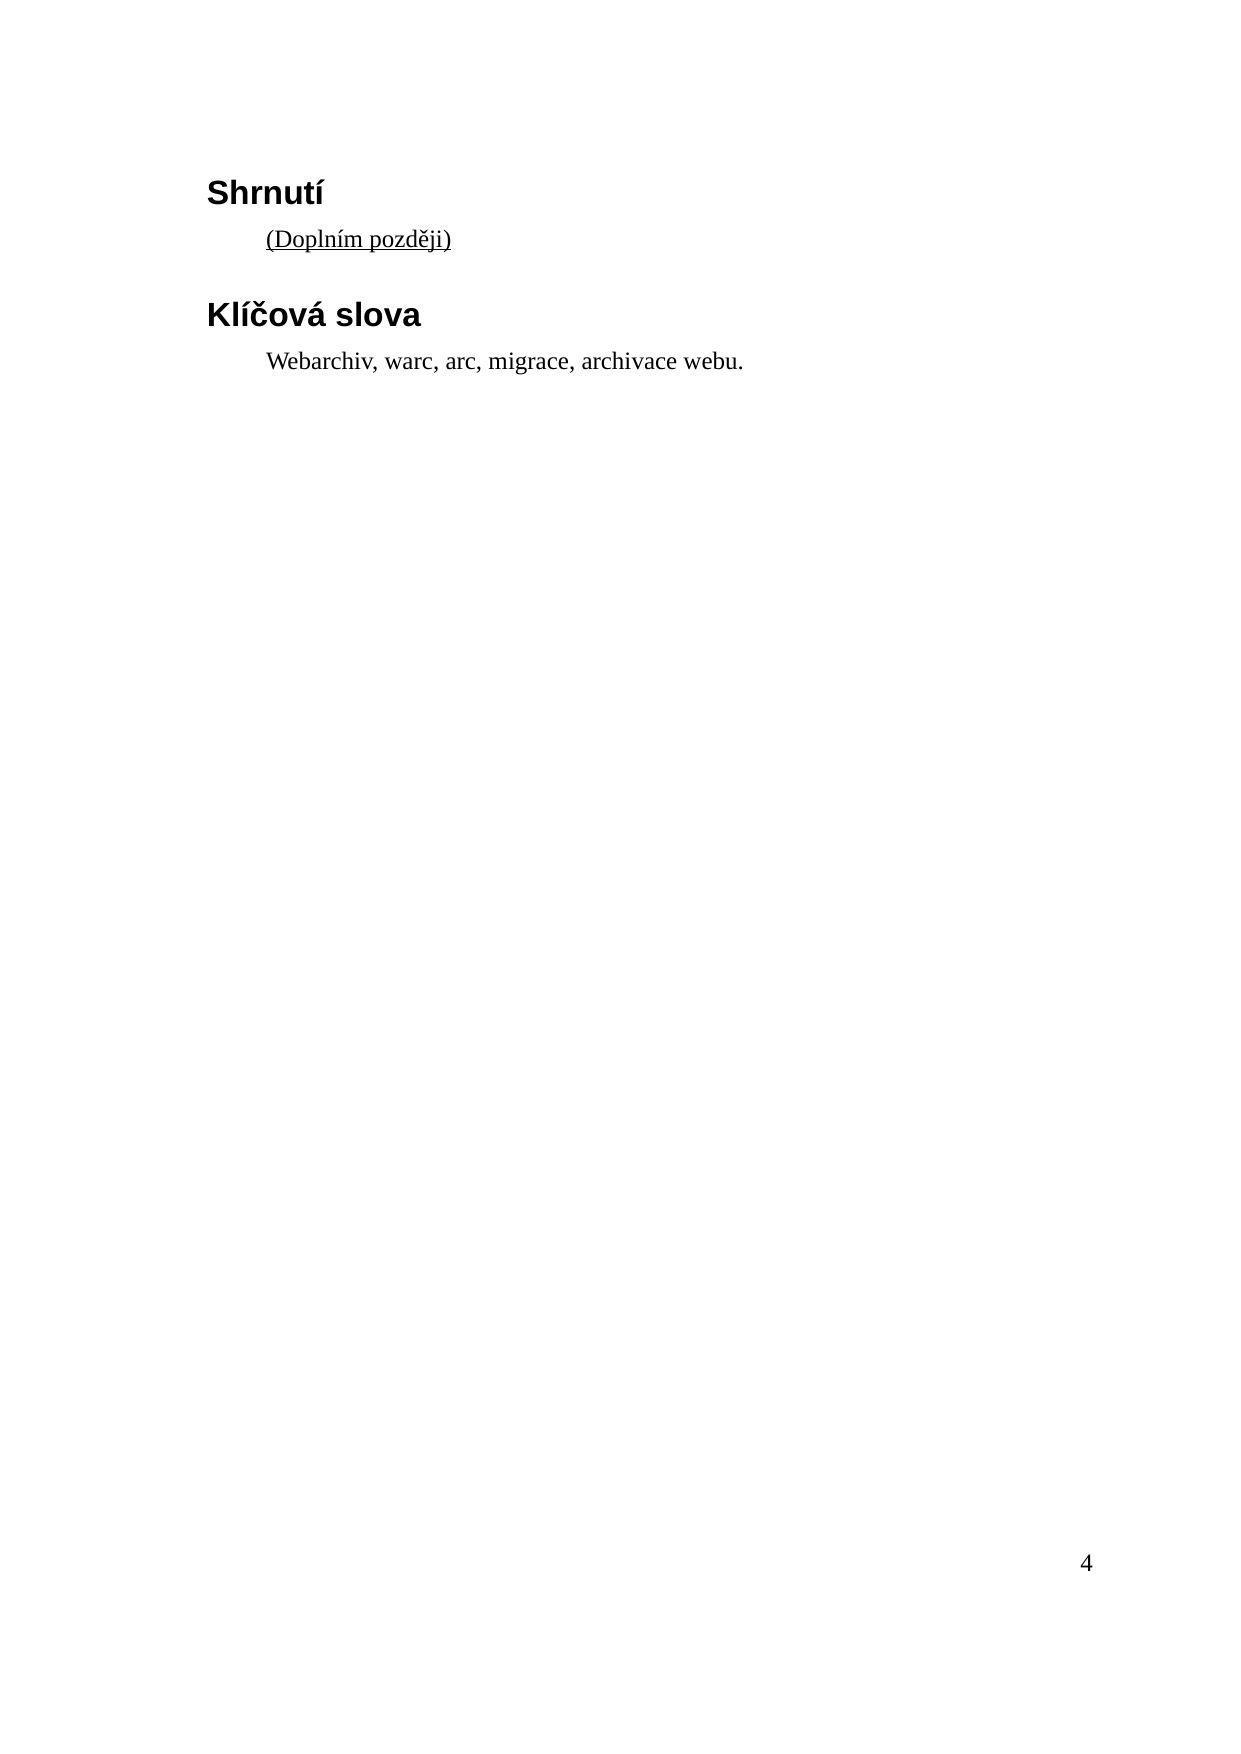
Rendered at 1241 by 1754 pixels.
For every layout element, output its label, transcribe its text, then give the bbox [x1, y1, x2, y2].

text Webarchiv, warc, arc, migrace, archivace webu. [207, 346, 1093, 375]
subtitle Klíčová slova [207, 295, 1093, 334]
subtitle Shrnutí [207, 173, 1093, 211]
text (Doplním později) [207, 224, 1093, 252]
